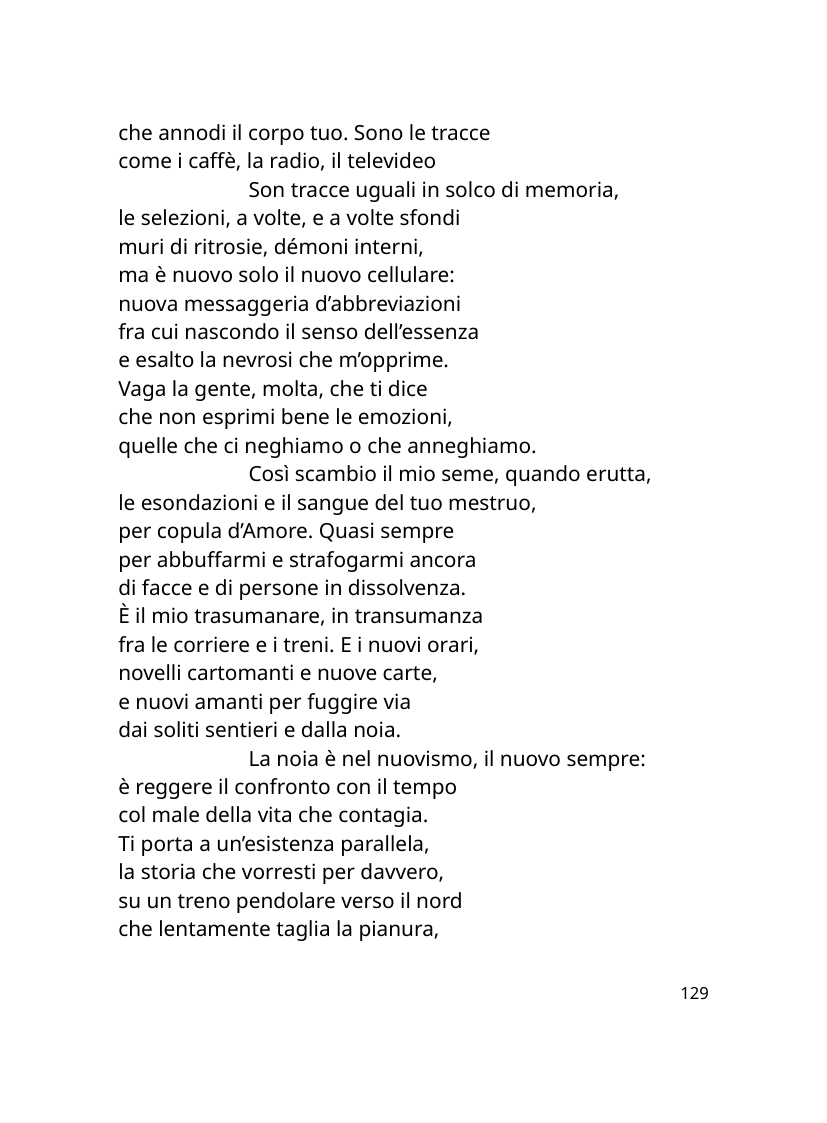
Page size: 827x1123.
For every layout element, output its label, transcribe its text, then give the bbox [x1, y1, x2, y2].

text le esondazioni e il sangue del tuo mestruo, [118, 488, 709, 516]
text La noia è nel nuovismo, il nuovo sempre: [118, 744, 709, 772]
text le selezioni, a volte, e a volte sfondi [118, 203, 709, 232]
text nuova messaggeria d’abbreviazioni [118, 289, 709, 317]
text come i caffè, la radio, il televideo [118, 147, 709, 175]
text Vaga la gente, molta, che ti dice [118, 374, 709, 402]
text per copula d’Amore. Quasi sempre [118, 516, 709, 545]
text ma è nuovo solo il nuovo cellulare: [118, 260, 709, 289]
text e nuovi amanti per fuggire via [118, 687, 709, 715]
text su un treno pendolare verso il nord [118, 886, 709, 914]
text novelli cartomanti e nuove carte, [118, 658, 709, 687]
text che lentamente taglia la pianura, [118, 914, 709, 943]
text quelle che ci neghiamo o che anneghiamo. [118, 431, 709, 459]
text e esalto la nevrosi che m’opprime. [118, 346, 709, 374]
text che annodi il corpo tuo. Sono le tracce [118, 118, 717, 147]
text fra cui nascondo il senso dell’essenza [118, 317, 709, 346]
text è reggere il confronto con il tempo [118, 772, 709, 801]
text fra le corriere e i treni. E i nuovi orari, [118, 630, 709, 658]
text Son tracce uguali in solco di memoria, [118, 175, 709, 203]
text che non esprimi bene le emozioni, [118, 402, 709, 431]
text Così scambio il mio seme, quando erutta, [118, 459, 709, 488]
text per abbuffarmi e strafogarmi ancora [118, 545, 709, 573]
text di facce e di persone in dissolvenza. [118, 573, 709, 602]
text la storia che vorresti per davvero, [118, 857, 709, 886]
text muri di ritrosie, démoni interni, [118, 232, 709, 260]
text È il mio trasumanare, in transumanza [118, 602, 709, 630]
text Ti porta a un’esistenza parallela, [118, 829, 709, 857]
text col male della vita che contagia. [118, 801, 709, 829]
text dai soliti sentieri e dalla noia. [118, 715, 709, 744]
